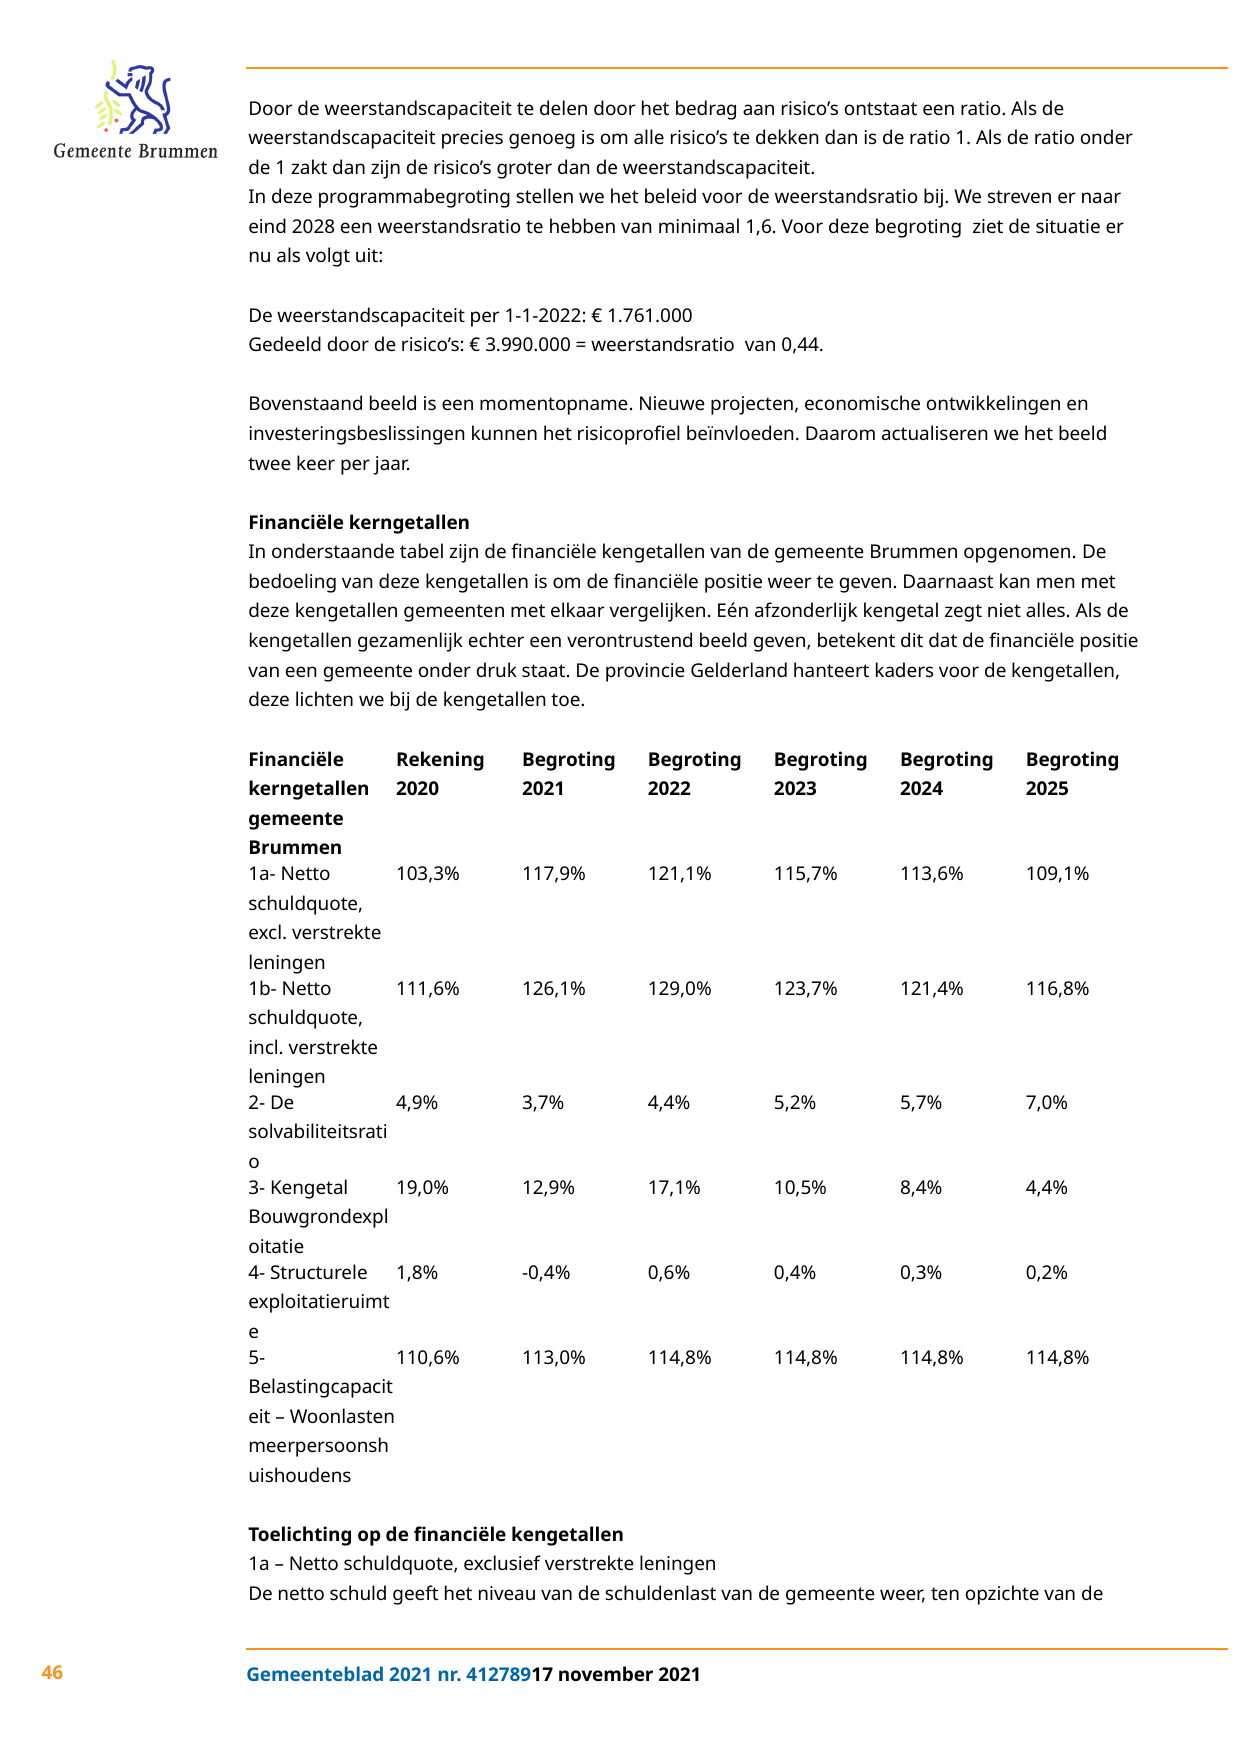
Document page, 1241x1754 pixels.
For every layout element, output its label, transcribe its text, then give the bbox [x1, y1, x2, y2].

table_cell 113,0% [522, 1344, 648, 1488]
table_cell 109,1% [1026, 860, 1152, 975]
table_cell 17,1% [648, 1174, 774, 1259]
table_cell 0,3% [900, 1259, 1026, 1344]
table_cell 121,1% [648, 860, 774, 975]
table_cell 5,2% [774, 1089, 900, 1174]
table_cell 114,8% [774, 1344, 900, 1488]
table_cell 114,8% [1026, 1344, 1152, 1488]
table_header Financiële kerngetallen gemeente Brummen [248, 746, 396, 860]
table_header Begroting 2023 [774, 746, 900, 860]
text De weerstandscapaciteit per 1-1-2022: € 1.761.000 [248, 302, 1152, 328]
table_cell 4,9% [396, 1089, 522, 1174]
table_header Begroting 2022 [648, 746, 774, 860]
table_header Begroting 2024 [900, 746, 1026, 860]
table_cell 0,2% [1026, 1259, 1152, 1344]
table_cell 7,0% [1026, 1089, 1152, 1174]
text In onderstaande tabel zijn de financiële kengetallen van de gemeente Brummen opgenomen. De bedoeling van deze kengetallen is om de financiële positie weer te geven. Daarnaast kan men met deze kengetallen gemeenten met elkaar vergelijken. Eén afzonderlijk kengetal zegt niet alles. Als de kengetallen gezamenlijk echter een verontrustend beeld geven, betekent dit dat de financiële positie van een gemeente onder druk staat. De provincie Gelderland hanteert kaders voor de kengetallen, deze lichten we bij de kengetallen toe. [248, 538, 1152, 712]
table_cell 1a- Netto schuldquote, excl. verstrekte leningen [248, 860, 396, 975]
text Financiële kerngetallen [248, 509, 1152, 535]
table_cell 0,4% [774, 1259, 900, 1344]
table_cell 123,7% [774, 975, 900, 1089]
table_cell 19,0% [396, 1174, 522, 1259]
text Toelichting op de financiële kengetallen [248, 1521, 1152, 1546]
text De netto schuld geeft het niveau van de schuldenlast van de gemeente weer, ten opzichte van de [248, 1580, 1152, 1606]
table_cell 5,7% [900, 1089, 1026, 1174]
table_cell 5- Belastingcapaciteit – Woonlasten meerpersoonshuishoudens [248, 1344, 396, 1488]
text 1a – Netto schuldquote, exclusief verstrekte leningen [248, 1550, 1152, 1576]
table_cell 117,9% [522, 860, 648, 975]
table_cell 4- Structurele exploitatieruimte [248, 1259, 396, 1344]
table_header Begroting 2021 [522, 746, 648, 860]
text Bovenstaand beeld is een momentopname. Nieuwe projecten, economische ontwikkelingen en investeringsbeslissingen kunnen het risicoprofiel beïnvloeden. Daarom actualiseren we het beeld twee keer per jaar. [248, 391, 1152, 476]
picture [41, 47, 231, 172]
table_cell 12,9% [522, 1174, 648, 1259]
table_cell 115,7% [774, 860, 900, 975]
table_cell 2- De solvabiliteitsratio [248, 1089, 396, 1174]
table_cell 103,3% [396, 860, 522, 975]
table_cell 4,4% [1026, 1174, 1152, 1259]
table_cell 113,6% [900, 860, 1026, 975]
table_header Rekening 2020 [396, 746, 522, 860]
table_cell 1,8% [396, 1259, 522, 1344]
table_cell 1b- Netto schuldquote, incl. verstrekte leningen [248, 975, 396, 1089]
table_cell 10,5% [774, 1174, 900, 1259]
table_cell 3,7% [522, 1089, 648, 1174]
table_cell 114,8% [900, 1344, 1026, 1488]
table_cell 8,4% [900, 1174, 1026, 1259]
table_header Begroting 2025 [1026, 746, 1152, 860]
table_cell 0,6% [648, 1259, 774, 1344]
table_cell 110,6% [396, 1344, 522, 1488]
table_cell 116,8% [1026, 975, 1152, 1089]
table_cell 114,8% [648, 1344, 774, 1488]
text Door de weerstandscapaciteit te delen door het bedrag aan risico’s ontstaat een ratio. Als de weerstandscapaciteit precies genoeg is om alle risico’s te dekken dan is de ratio 1. Als de ratio onder de 1 zakt dan zijn de risico’s groter dan de weerstandscapaciteit. [248, 95, 1152, 180]
table_cell 129,0% [648, 975, 774, 1089]
table_cell 121,4% [900, 975, 1026, 1089]
text In deze programmabegroting stellen we het beleid voor de weerstandsratio bij. We streven er naar eind 2028 een weerstandsratio te hebben van minimaal 1,6. Voor deze begroting ziet de situatie er nu als volgt uit: [248, 183, 1152, 268]
text Gedeeld door de risico’s: € 3.990.000 = weerstandsratio van 0,44. [248, 331, 1152, 357]
table_cell 126,1% [522, 975, 648, 1089]
table_cell -0,4% [522, 1259, 648, 1344]
table_cell 111,6% [396, 975, 522, 1089]
table_cell 3- Kengetal Bouwgrondexploitatie [248, 1174, 396, 1259]
table_cell 4,4% [648, 1089, 774, 1174]
